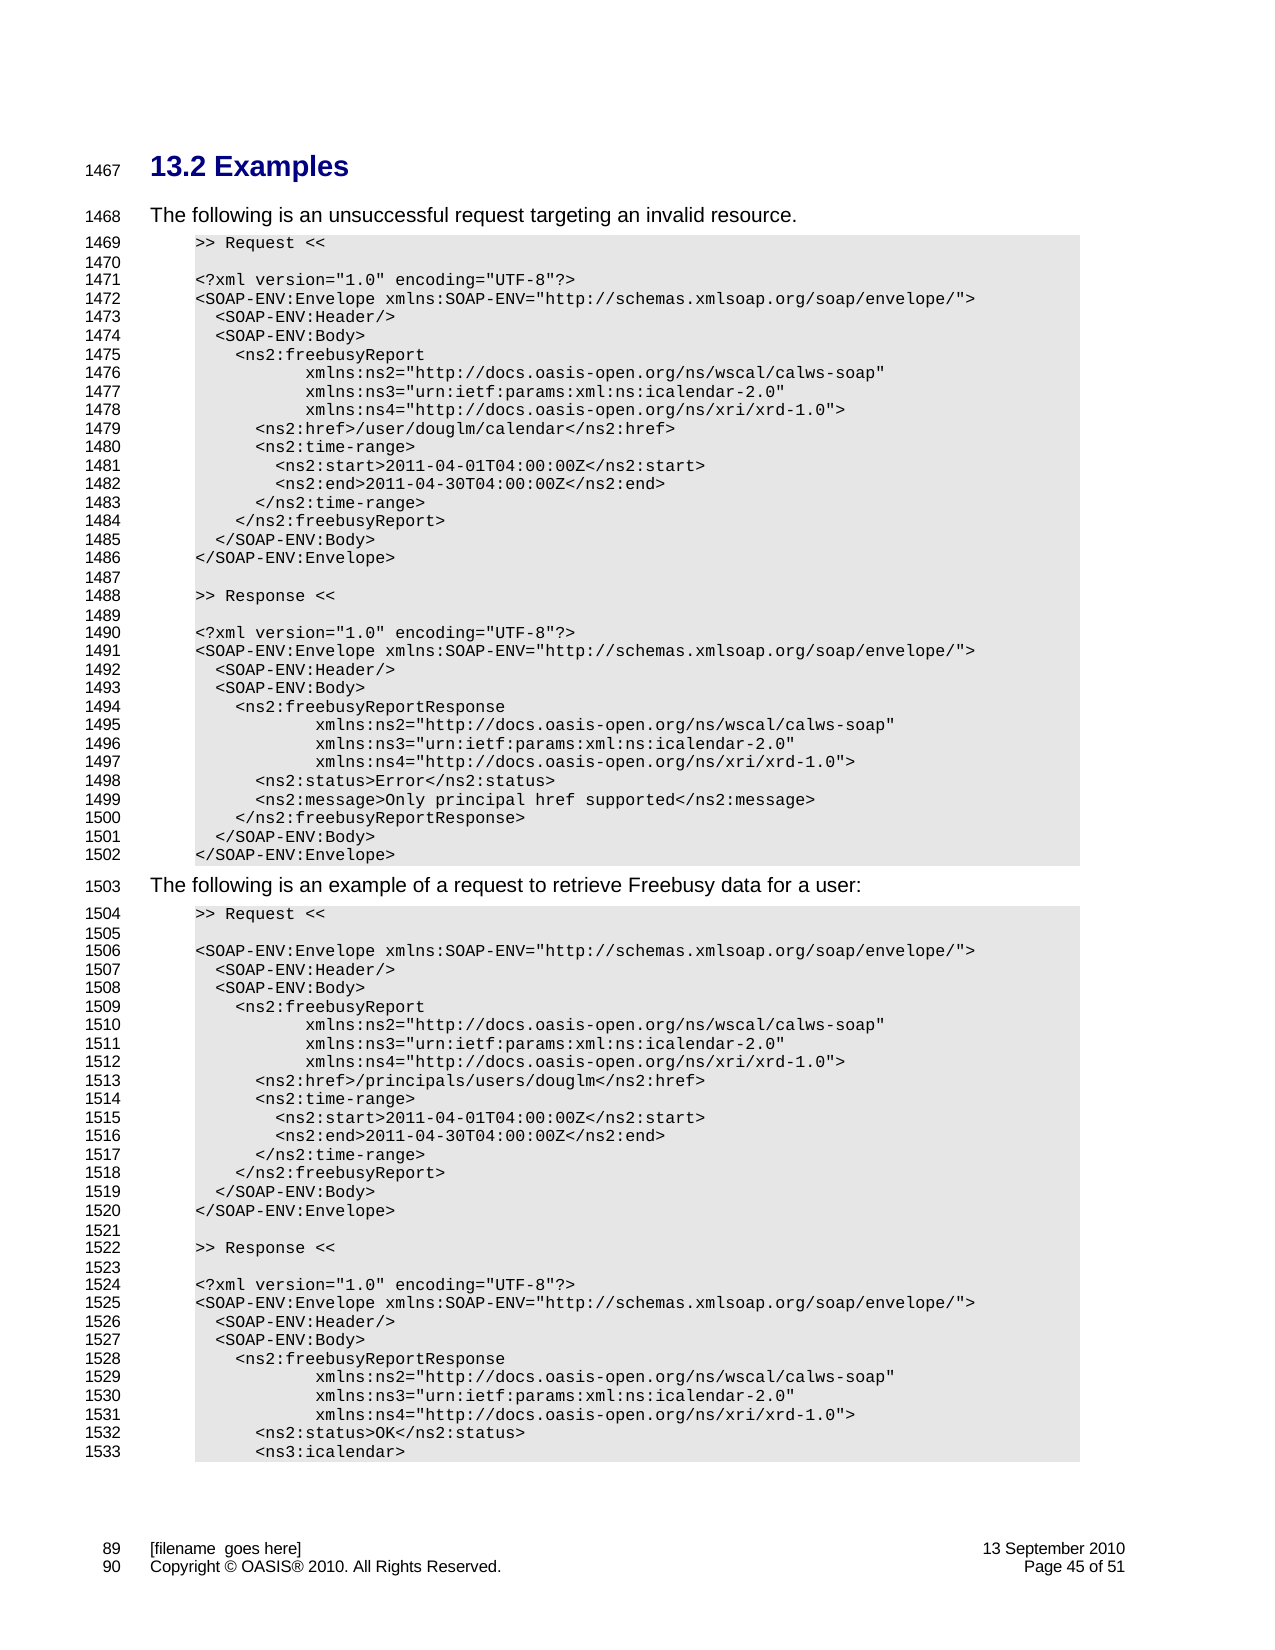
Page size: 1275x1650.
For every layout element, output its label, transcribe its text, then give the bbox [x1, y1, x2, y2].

text xmlns:ns3="urn:ietf:params:xml:ns:icalendar-2.0" [195, 1388, 1080, 1406]
text >> Response << [195, 1239, 1080, 1258]
text <SOAP-ENV:Envelope xmlns:SOAP-ENV="http://schemas.xmlsoap.org/soap/envelope/"> [195, 1295, 1080, 1314]
text xmlns:ns2="http://docs.oasis-open.org/ns/wscal/calws-soap" [195, 717, 1080, 736]
text >> Request << [195, 235, 1080, 254]
text <ns3:icalendar> [195, 1443, 1080, 1462]
text </ns2:time-range> [195, 1147, 1080, 1165]
text <ns2:message>Only principal href supported</ns2:message> [195, 791, 1080, 810]
text </SOAP-ENV:Envelope> [195, 847, 1080, 866]
text <ns2:status>OK</ns2:status> [195, 1425, 1080, 1443]
text <ns2:end>2011-04-30T04:00:00Z</ns2:end> [195, 1128, 1080, 1147]
text <ns2:freebusyReport [195, 998, 1080, 1017]
text <ns2:start>2011-04-01T04:00:00Z</ns2:start> [195, 458, 1080, 476]
text >> Request << [195, 906, 1080, 924]
subtitle Examples [150, 150, 1125, 182]
text xmlns:ns3="urn:ietf:params:xml:ns:icalendar-2.0" [195, 1036, 1080, 1054]
text <ns2:href>/principals/users/douglm</ns2:href> [195, 1073, 1080, 1091]
text </ns2:time-range> [195, 495, 1080, 513]
text <SOAP-ENV:Envelope xmlns:SOAP-ENV="http://schemas.xmlsoap.org/soap/envelope/"> [195, 291, 1080, 309]
text <ns2:time-range> [195, 1091, 1080, 1110]
text </SOAP-ENV:Body> [195, 532, 1080, 550]
text <ns2:time-range> [195, 439, 1080, 458]
text xmlns:ns2="http://docs.oasis-open.org/ns/wscal/calws-soap" [195, 1369, 1080, 1388]
text </SOAP-ENV:Body> [195, 1184, 1080, 1202]
text <SOAP-ENV:Body> [195, 1332, 1080, 1351]
text <ns2:end>2011-04-30T04:00:00Z</ns2:end> [195, 476, 1080, 495]
text </ns2:freebusyReportResponse> [195, 810, 1080, 828]
text <SOAP-ENV:Envelope xmlns:SOAP-ENV="http://schemas.xmlsoap.org/soap/envelope/"> [195, 943, 1080, 961]
text <SOAP-ENV:Body> [195, 980, 1080, 998]
text <SOAP-ENV:Header/> [195, 961, 1080, 980]
text </SOAP-ENV:Envelope> [195, 550, 1080, 569]
text <ns2:href>/user/douglm/calendar</ns2:href> [195, 421, 1080, 439]
text xmlns:ns4="http://docs.oasis-open.org/ns/xri/xrd-1.0"> [195, 1406, 1080, 1425]
text <SOAP-ENV:Envelope xmlns:SOAP-ENV="http://schemas.xmlsoap.org/soap/envelope/"> [195, 643, 1080, 662]
text <?xml version="1.0" encoding="UTF-8"?> [195, 624, 1080, 643]
text <SOAP-ENV:Header/> [195, 309, 1080, 328]
text <SOAP-ENV:Header/> [195, 1314, 1080, 1332]
text <ns2:status>Error</ns2:status> [195, 773, 1080, 791]
text xmlns:ns2="http://docs.oasis-open.org/ns/wscal/calws-soap" [195, 365, 1080, 383]
text xmlns:ns4="http://docs.oasis-open.org/ns/xri/xrd-1.0"> [195, 1054, 1080, 1073]
text <ns2:freebusyReportResponse [195, 1351, 1080, 1369]
text </SOAP-ENV:Body> [195, 828, 1080, 847]
text </ns2:freebusyReport> [195, 1165, 1080, 1184]
text xmlns:ns3="urn:ietf:params:xml:ns:icalendar-2.0" [195, 736, 1080, 754]
text <SOAP-ENV:Body> [195, 680, 1080, 699]
text xmlns:ns4="http://docs.oasis-open.org/ns/xri/xrd-1.0"> [195, 754, 1080, 773]
text <ns2:freebusyReportResponse [195, 699, 1080, 717]
text The following is an unsuccessful request targeting an invalid resource. [150, 203, 1125, 227]
text The following is an example of a request to retrieve Freebusy data for a user: [150, 874, 1125, 897]
text <ns2:freebusyReport [195, 346, 1080, 365]
text <?xml version="1.0" encoding="UTF-8"?> [195, 1277, 1080, 1295]
text xmlns:ns3="urn:ietf:params:xml:ns:icalendar-2.0" [195, 383, 1080, 402]
text <SOAP-ENV:Body> [195, 328, 1080, 346]
text <SOAP-ENV:Header/> [195, 662, 1080, 680]
text </SOAP-ENV:Envelope> [195, 1202, 1080, 1221]
text </ns2:freebusyReport> [195, 513, 1080, 532]
text xmlns:ns4="http://docs.oasis-open.org/ns/xri/xrd-1.0"> [195, 402, 1080, 421]
text <?xml version="1.0" encoding="UTF-8"?> [195, 272, 1080, 291]
text <ns2:start>2011-04-01T04:00:00Z</ns2:start> [195, 1110, 1080, 1128]
text xmlns:ns2="http://docs.oasis-open.org/ns/wscal/calws-soap" [195, 1017, 1080, 1036]
text >> Response << [195, 587, 1080, 606]
